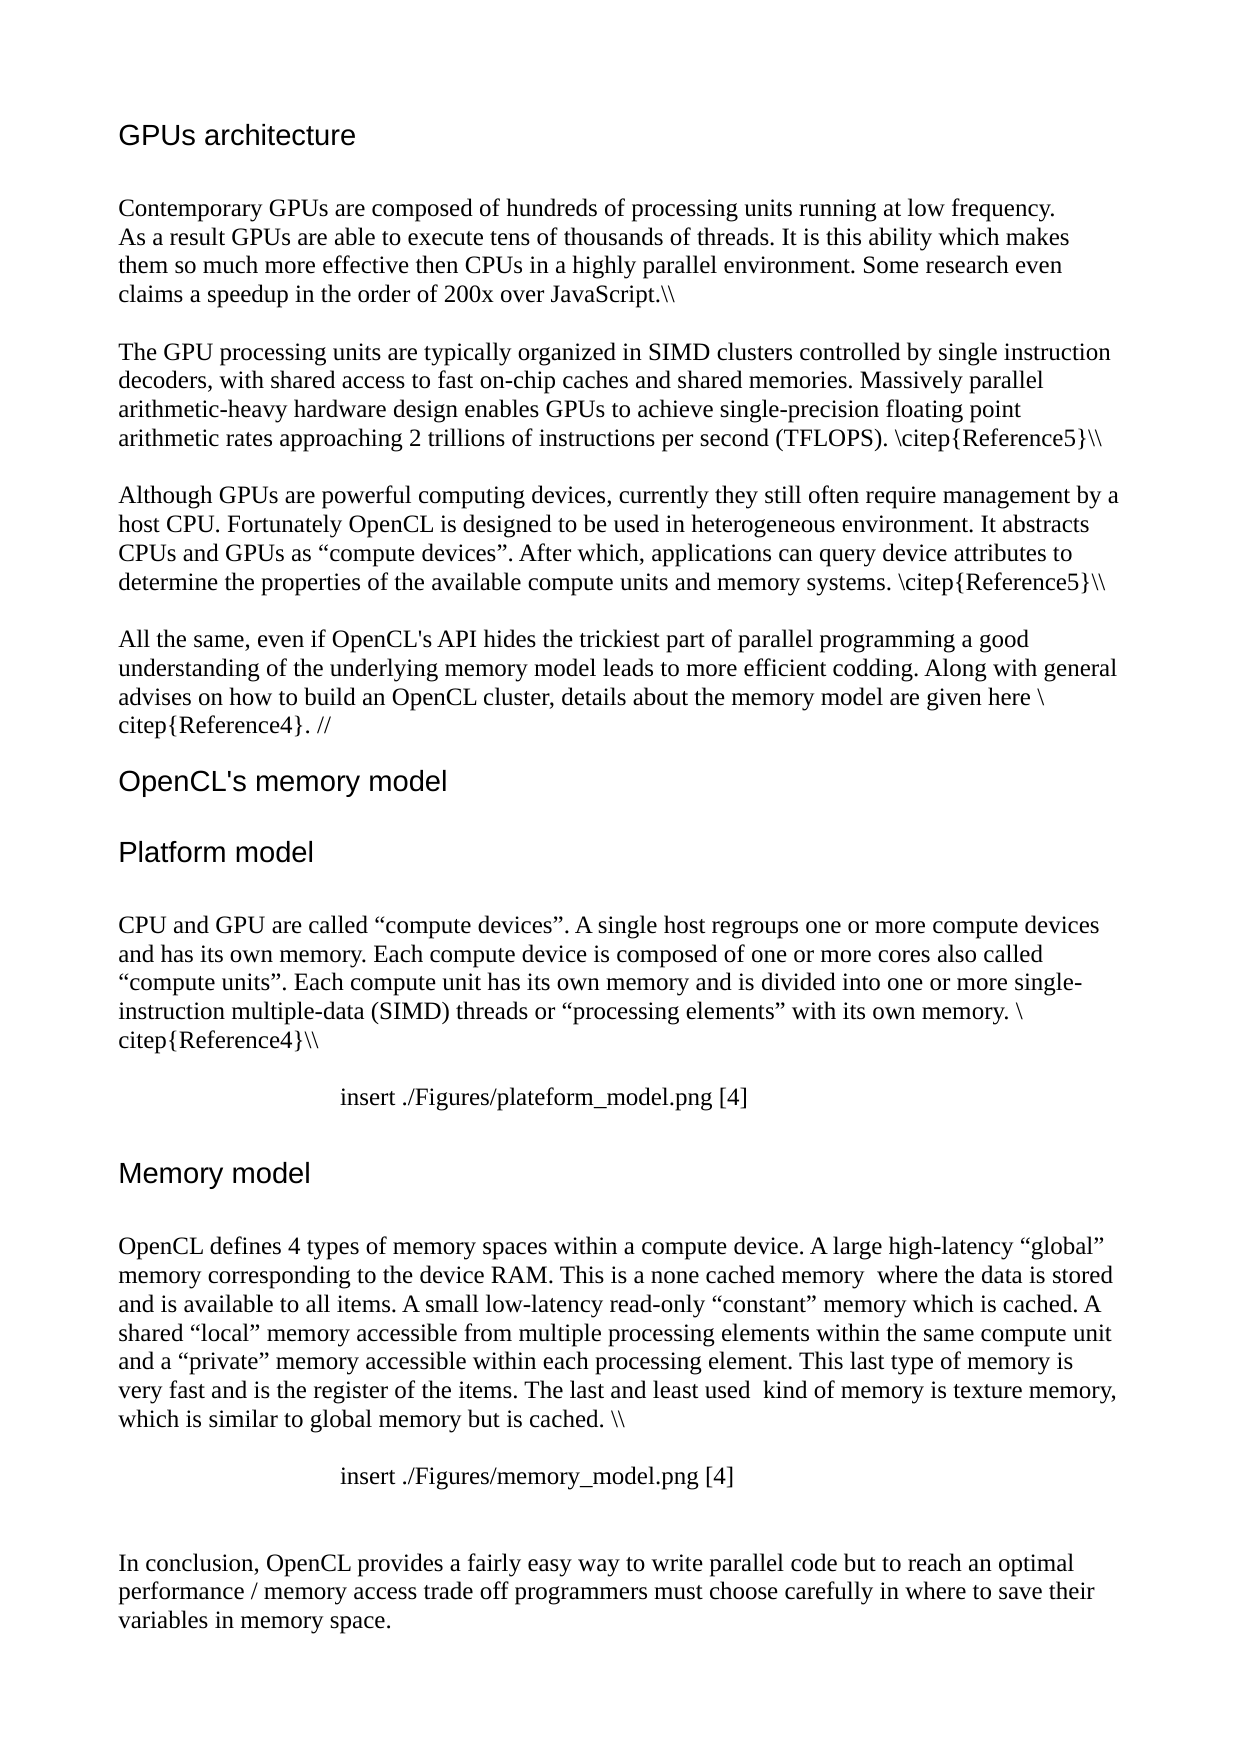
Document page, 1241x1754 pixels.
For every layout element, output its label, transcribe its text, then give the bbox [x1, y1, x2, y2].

text In conclusion, OpenCL provides a fairly easy way to write parallel code but to reach an optimal performance / memory access trade off programmers must choose carefully in where to save their variables in memory space. [118, 1548, 1122, 1634]
text All the same, even if OpenCL's API hides the trickiest part of parallel programming a good understanding of the underlying memory model leads to more efficient codding. Along with general advises on how to build an OpenCL cluster, details about the memory model are given here \citep{Reference4}. // [118, 624, 1122, 739]
text insert ./Figures/memory_model.png [4] [118, 1461, 1122, 1490]
text CPU and GPU are called “compute devices”. A single host regroups one or more compute devices and has its own memory. Each compute device is composed of one or more cores also called “compute units”. Each compute unit has its own memory and is divided into one or more single-instruction multiple-data (SIMD) threads or “processing elements” with its own memory. \citep{Reference4}\\ [118, 910, 1122, 1054]
subtitle Platform model [118, 835, 1122, 869]
subtitle GPUs architecture [118, 118, 1122, 152]
text As a result GPUs are able to execute tens of thousands of threads. It is this ability which makes them so much more effective then CPUs in a highly parallel environment. Some research even claims a speedup in the order of 200x over JavaScript.\\ [118, 222, 1122, 308]
text Contemporary GPUs are composed of hundreds of processing units running at low frequency. [118, 193, 1122, 222]
text Although GPUs are powerful computing devices, currently they still often require management by a host CPU. Fortunately OpenCL is designed to be used in heterogeneous environment. It abstracts CPUs and GPUs as “compute devices”. After which, applications can query device attributes to determine the properties of the available compute units and memory systems. \citep{Reference5}\\ [118, 480, 1122, 595]
subtitle Memory model [118, 1157, 1122, 1190]
text OpenCL defines 4 types of memory spaces within a compute device. A large high-latency “global” memory corresponding to the device RAM. This is a none cached memory where the data is stored and is available to all items. A small low-latency read-only “constant” memory which is cached. A shared “local” memory accessible from multiple processing elements within the same compute unit and a “private” memory accessible within each processing element. This last type of memory is very fast and is the register of the items. The last and least used kind of memory is texture memory, which is similar to global memory but is cached. \\ [118, 1231, 1122, 1433]
text insert ./Figures/plateform_model.png [4] [118, 1082, 1122, 1111]
text The GPU processing units are typically organized in SIMD clusters controlled by single instruction decoders, with shared access to fast on-chip caches and shared memories. Massively parallel arithmetic-heavy hardware design enables GPUs to achieve single-precision floating point arithmetic rates approaching 2 trillions of instructions per second (TFLOPS). \citep{Reference5}\\ [118, 337, 1122, 452]
subtitle OpenCL's memory model [118, 764, 1122, 798]
